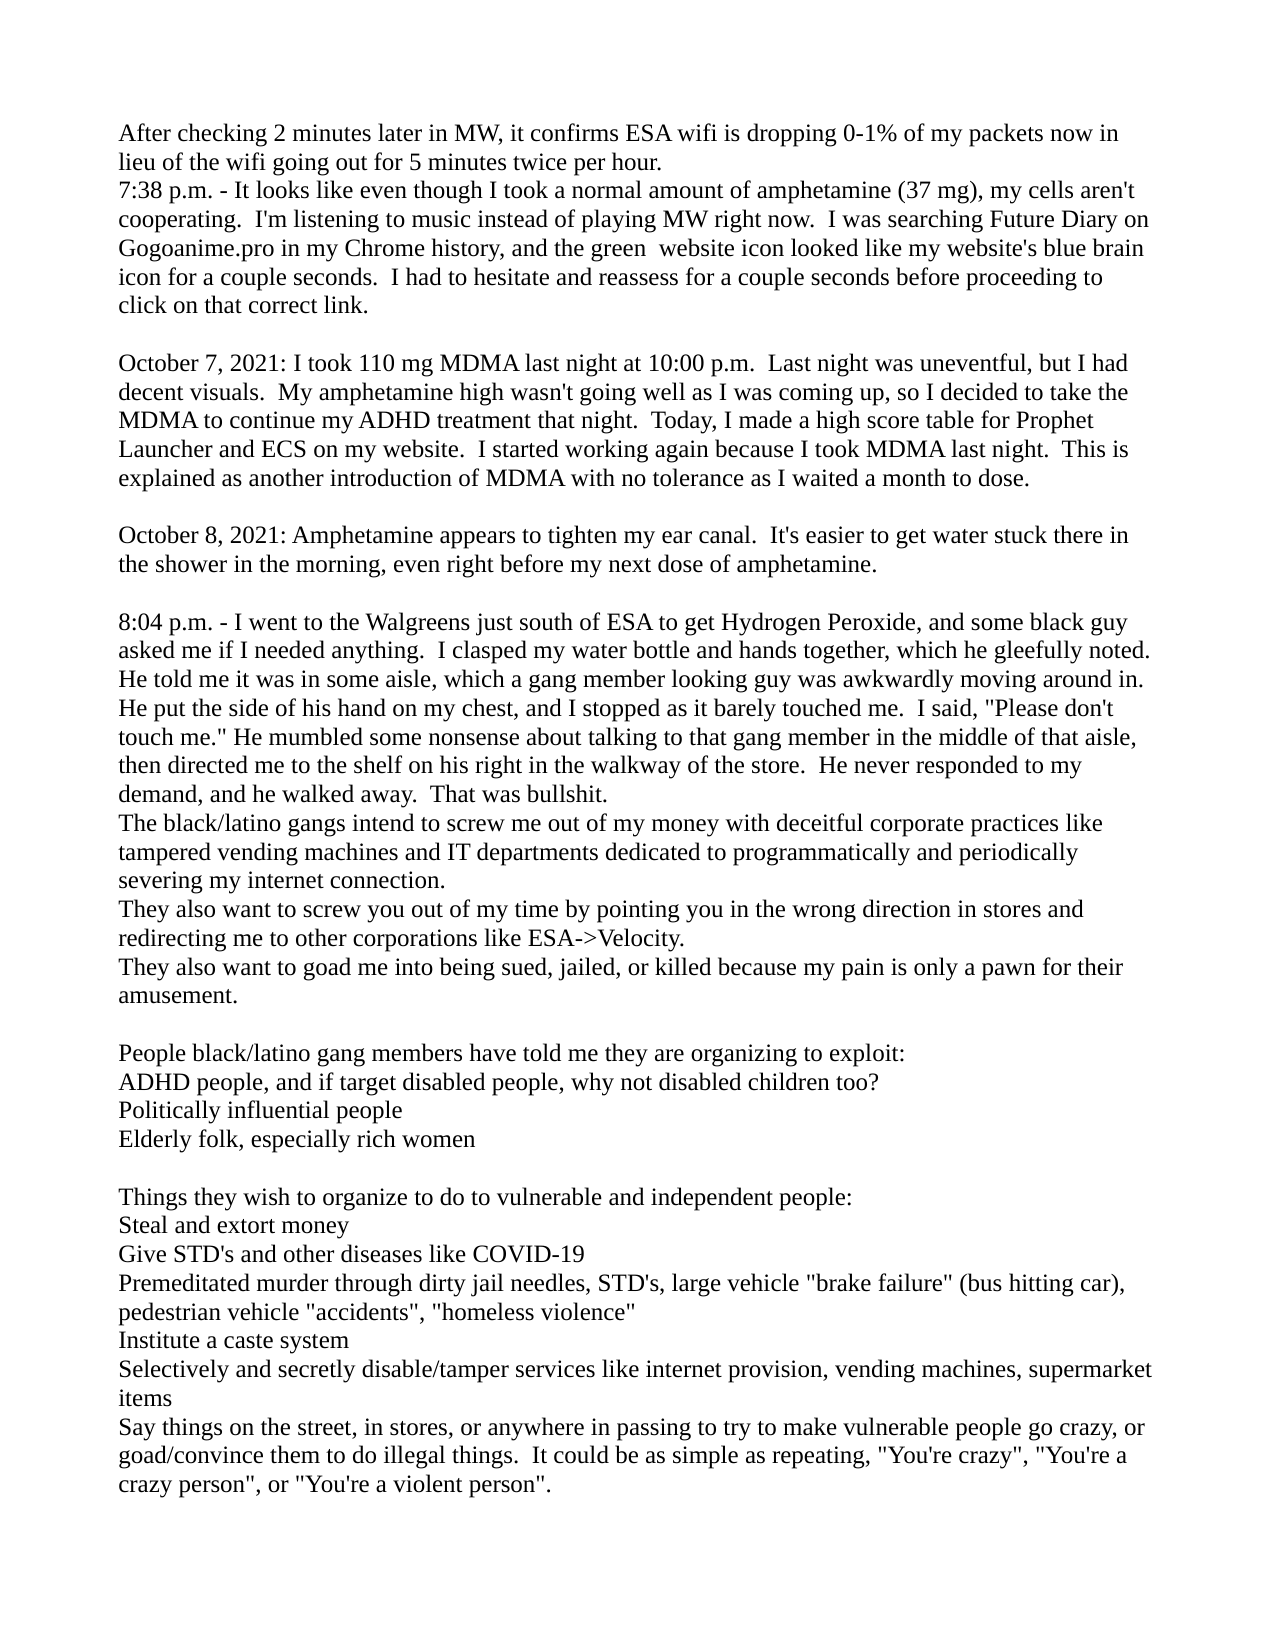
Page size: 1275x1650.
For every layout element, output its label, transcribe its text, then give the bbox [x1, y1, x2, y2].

text The black/latino gangs intend to screw me out of my money with deceitful corporate practices like tampered vending machines and IT departments dedicated to programmatically and periodically severing my internet connection. [118, 808, 1157, 894]
text 8:04 p.m. - I went to the Walgreens just south of ESA to get Hydrogen Peroxide, and some black guy asked me if I needed anything. I clasped my water bottle and hands together, which he gleefully noted. He told me it was in some aisle, which a gang member looking guy was awkwardly moving around in. He put the side of his hand on my chest, and I stopped as it barely touched me. I said, "Please don't touch me." He mumbled some nonsense about talking to that gang member in the middle of that aisle, then directed me to the shelf on his right in the walkway of the store. He never responded to my demand, and he walked away. That was bullshit. [118, 607, 1157, 808]
text Premeditated murder through dirty jail needles, STD's, large vehicle "brake failure" (bus hitting car), pedestrian vehicle "accidents", "homeless violence" [118, 1268, 1157, 1326]
text Politically influential people [118, 1096, 1157, 1124]
text Say things on the street, in stores, or anywhere in passing to try to make vulnerable people go crazy, or goad/convince them to do illegal things. It could be as simple as repeating, "You're crazy", "You're a crazy person", or "You're a violent person". [118, 1412, 1157, 1498]
text Things they wish to organize to do to vulnerable and independent people: [118, 1182, 1157, 1211]
text Elderly folk, especially rich women [118, 1124, 1157, 1153]
text Give STD's and other diseases like COVID-19 [118, 1239, 1157, 1268]
text After checking 2 minutes later in MW, it confirms ESA wifi is dropping 0-1% of my packets now in lieu of the wifi going out for 5 minutes twice per hour. [118, 118, 1157, 176]
text They also want to goad me into being sued, jailed, or killed because my pain is only a pawn for their amusement. [118, 952, 1157, 1009]
text Steal and extort money [118, 1211, 1157, 1239]
text People black/latino gang members have told me they are organizing to exploit: [118, 1038, 1157, 1067]
text October 7, 2021: I took 110 mg MDMA last night at 10:00 p.m. Last night was uneventful, but I had decent visuals. My amphetamine high wasn't going well as I was coming up, so I decided to take the MDMA to continue my ADHD treatment that night. Today, I made a high score table for Prophet Launcher and ECS on my website. I started working again because I took MDMA last night. This is explained as another introduction of MDMA with no tolerance as I waited a month to dose. [118, 348, 1157, 492]
text Selectively and secretly disable/tamper services like internet provision, vending machines, supermarket items [118, 1354, 1157, 1412]
text They also want to screw you out of my time by pointing you in the wrong direction in stores and redirecting me to other corporations like ESA->Velocity. [118, 894, 1157, 952]
text ADHD people, and if target disabled people, why not disabled children too? [118, 1067, 1157, 1096]
text 7:38 p.m. - It looks like even though I took a normal amount of amphetamine (37 mg), my cells aren't cooperating. I'm listening to music instead of playing MW right now. I was searching Future Diary on Gogoanime.pro in my Chrome history, and the green website icon looked like my website's blue brain icon for a couple seconds. I had to hesitate and reassess for a couple seconds before proceeding to click on that correct link. [118, 176, 1157, 319]
text October 8, 2021: Amphetamine appears to tighten my ear canal. It's easier to get water stuck there in the shower in the morning, even right before my next dose of amphetamine. [118, 521, 1157, 578]
text Institute a caste system [118, 1326, 1157, 1354]
